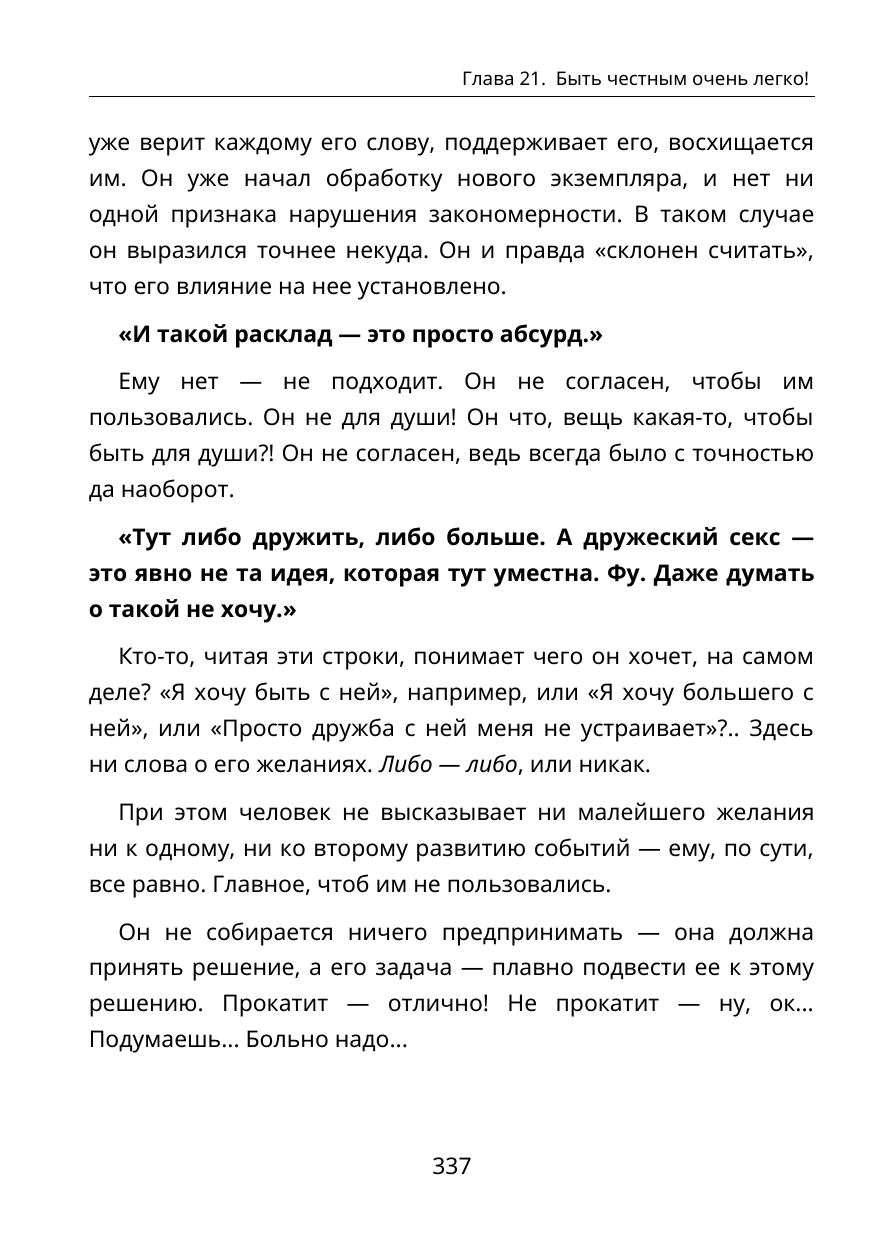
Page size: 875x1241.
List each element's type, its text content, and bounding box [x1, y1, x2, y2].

text «Тут либо дружить, либо больше. А дружеский секс — это явно не та идея, которая тут уместна. Фу. Даже думать о такой не хочу.» [88, 521, 815, 624]
text Он не собирается ничего предпринимать — она должна принять решение, а его задача — плавно подвести ее к этому решению. Прокатит — отлично! Не прокатит — ну, ок... Подумаешь... Больно надо... [88, 915, 815, 1054]
text уже верит каждому его слову, поддерживает его, восхищается им. Он уже начал обработку нового экземпляра, и нет ни одной признака нарушения закономерности. В таком случае он выразился точнее некуда. Он и правда «склонен считать», что его влияние на нее установлено. [88, 126, 815, 301]
text Кто-то, читая эти строки, понимает чего он хочет, на самом деле? «Я хочу быть с ней», например, или «Я хочу большего с ней», или «Просто дружба с ней меня не устраивает»?.. Здесь ни слова о его желаниях. Либо — либо, или никак. [88, 640, 815, 779]
text Ему нет — не подходит. Он не согласен, чтобы им пользовались. Он не для души! Он что, вещь какая-то, чтобы быть для души?! Он не согласен, ведь всегда было с точностью да наоборот. [88, 365, 815, 504]
text При этом человек не высказывает ни малейшего желания ни к одному, ни ко второму развитию событий — ему, по сути, все равно. Главное, чтоб им не пользовались. [88, 796, 815, 899]
text «И такой расклад — это просто абсурд.» [88, 317, 815, 349]
